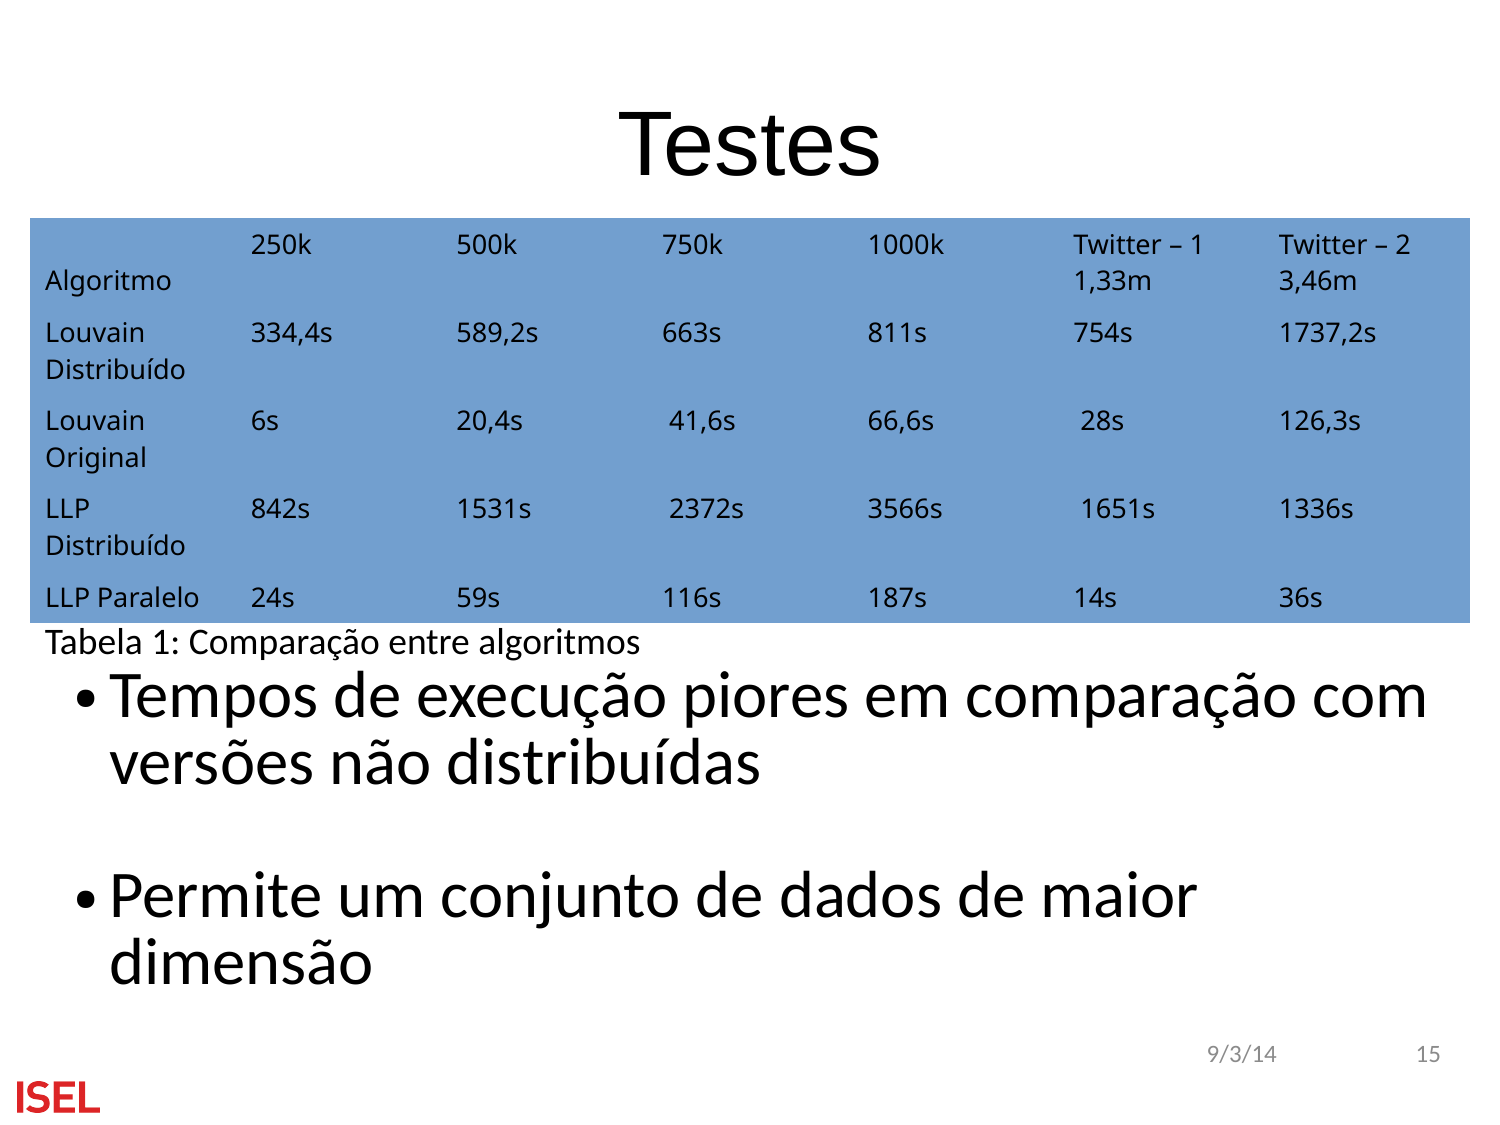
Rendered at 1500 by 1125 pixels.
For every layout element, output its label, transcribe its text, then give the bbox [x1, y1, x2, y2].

table_cell 14s [1059, 571, 1264, 623]
picture [17, 1081, 100, 1113]
table_cell 24s [236, 571, 442, 610]
table_cell 754s [1059, 306, 1264, 395]
table_cell 20,4s [442, 395, 647, 483]
table_header 500k [442, 218, 647, 306]
table_header 250k [236, 218, 442, 306]
table_cell 663s [647, 306, 853, 395]
table_header Twitter – 1 1,33m [1059, 218, 1264, 306]
table_cell 59s [442, 571, 647, 610]
table_cell Louvain Original [30, 395, 236, 483]
table_cell 6s [236, 395, 442, 483]
table_cell 334,4s [236, 306, 442, 395]
table_cell 842s [236, 483, 442, 571]
table_cell 28s [1059, 395, 1264, 483]
table_cell 2372s [647, 483, 853, 571]
table_header Algoritmo [30, 218, 236, 306]
table_cell 187s [853, 571, 1059, 623]
table_cell 116s [647, 571, 853, 610]
table_cell 126,3s [1264, 395, 1470, 483]
table_header 750k [647, 218, 853, 306]
table_cell 811s [853, 306, 1059, 395]
table_cell 3566s [853, 483, 1059, 571]
table_cell 36s [1264, 571, 1470, 623]
table_cell LLP Distribuído [30, 483, 236, 571]
table_cell Louvain Distribuído [30, 306, 236, 395]
table_cell 41,6s [647, 395, 853, 483]
title Testes [75, 45, 1425, 218]
table_header Twitter – 2 3,46m [1264, 218, 1470, 306]
table_cell 1531s [442, 483, 647, 571]
table_cell 1737,2s [1264, 306, 1470, 395]
table_cell 589,2s [442, 306, 647, 395]
table_cell 66,6s [853, 395, 1059, 483]
table_cell 1651s [1059, 483, 1264, 571]
table_header 1000k [853, 218, 1059, 306]
table_cell LLP Paralelo [30, 571, 236, 610]
text_box Tempos de execução piores em comparação com versões não distribuídas Permite um conjunto de dados de maior dimensão [58, 660, 1471, 1083]
table_cell 1336s [1264, 483, 1470, 571]
text_box Tabela 1: Comparação entre algoritmos [30, 610, 887, 646]
